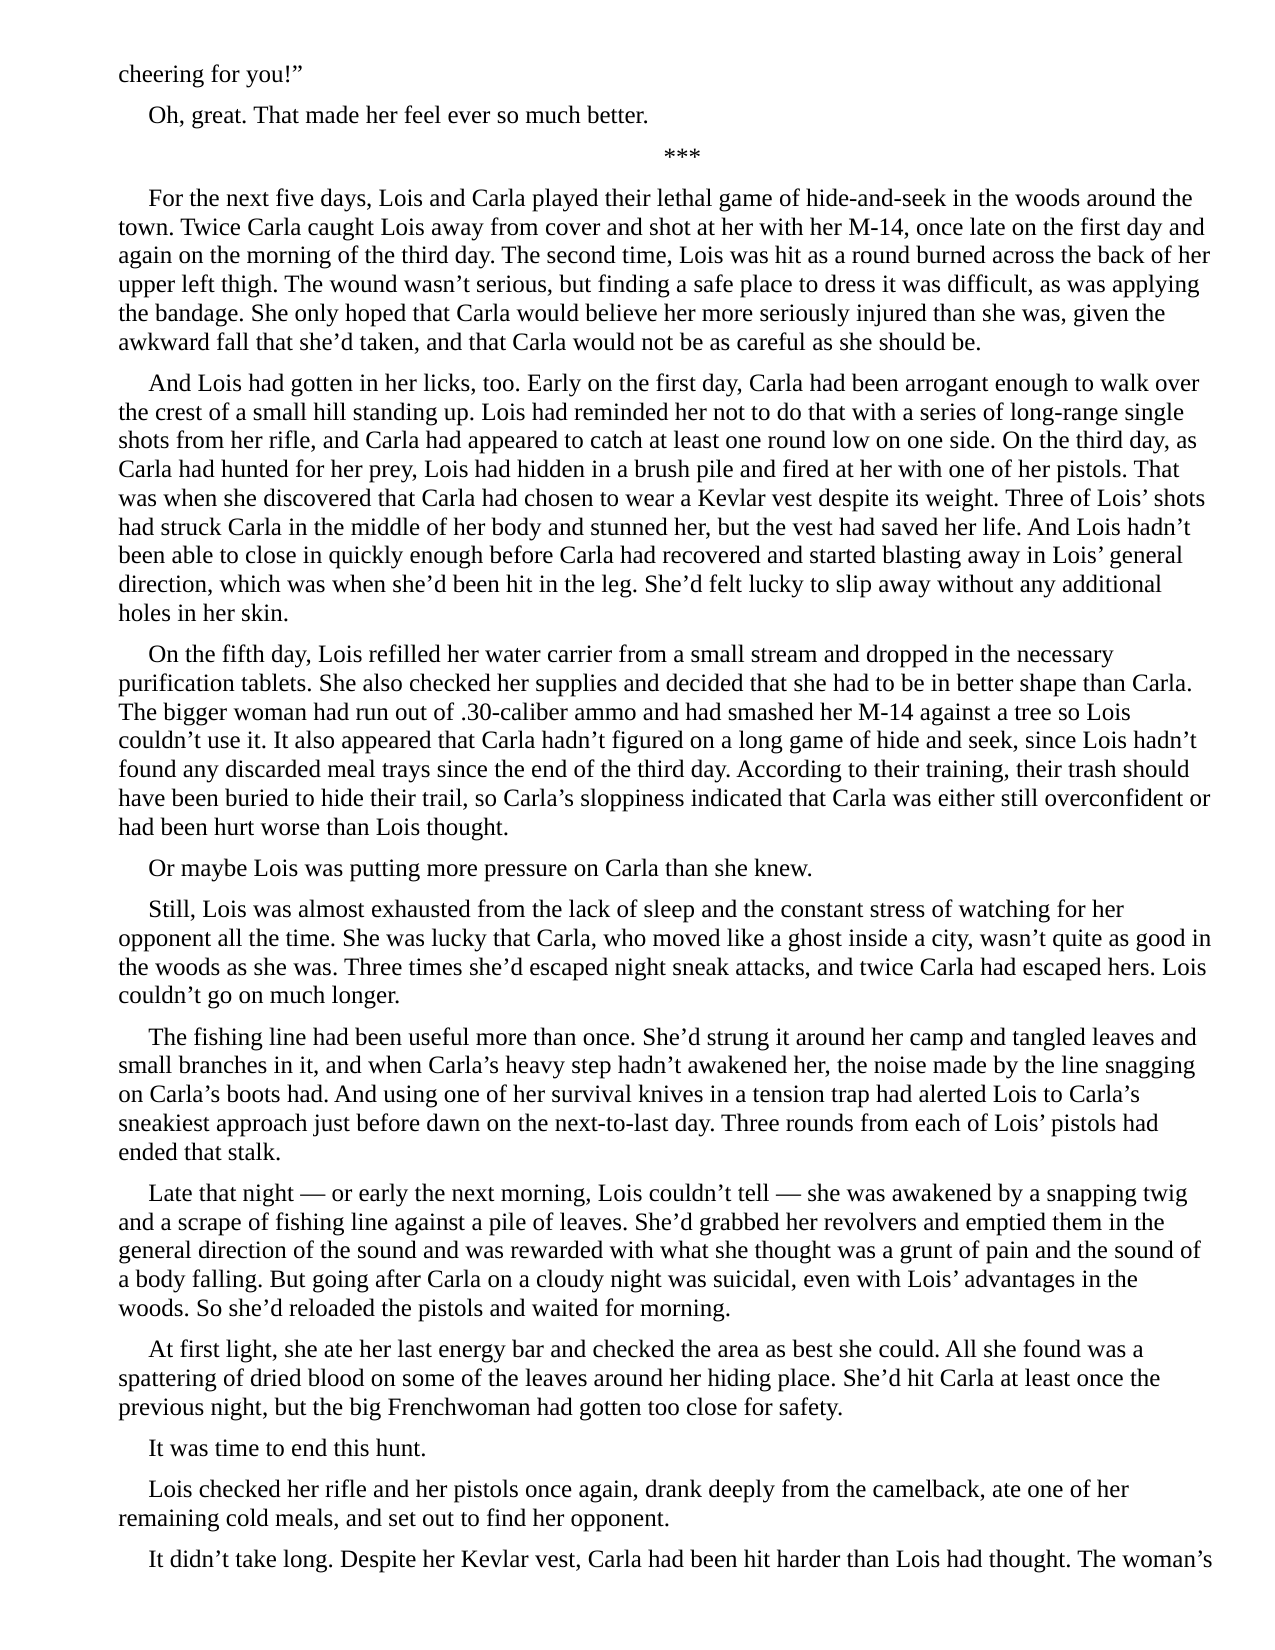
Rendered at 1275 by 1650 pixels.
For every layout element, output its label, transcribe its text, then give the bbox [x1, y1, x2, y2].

text At first light, she ate her last energy bar and checked the area as best she could. All she found was a spattering of dried blood on some of the leaves around her hiding place. She’d hit Carla at least once the previous night, but the big Frenchwoman had gotten too close for safety. [118, 1334, 1216, 1420]
text On the fifth day, Lois refilled her water carrier from a small stream and dropped in the necessary purification tablets. She also checked her supplies and decided that she had to be in better shape than Carla. The bigger woman had run out of .30-caliber ammo and had smashed her M-14 against a tree so Lois couldn’t use it. It also appeared that Carla hadn’t figured on a long game of hide and seek, since Lois hadn’t found any discarded meal trays since the end of the third day. According to their training, their trash should have been buried to hide their trail, so Carla’s sloppiness indicated that Carla was either still overconfident or had been hurt worse than Lois thought. [118, 639, 1216, 840]
text And Lois had gotten in her licks, too. Early on the first day, Carla had been arrogant enough to walk over the crest of a small hill standing up. Lois had reminded her not to do that with a series of long-range single shots from her rifle, and Carla had appeared to catch at least one round low on one side. On the third day, as Carla had hunted for her prey, Lois had hidden in a brush pile and fired at her with one of her pistols. That was when she discovered that Carla had chosen to wear a Kevlar vest despite its weight. Three of Lois’ shots had struck Carla in the middle of her body and stunned her, but the vest had saved her life. And Lois hadn’t been able to close in quickly enough before Carla had recovered and started blasting away in Lois’ general direction, which was when she’d been hit in the leg. She’d felt lucky to slip away without any additional holes in her skin. [118, 368, 1216, 627]
text Late that night — or early the next morning, Lois couldn’t tell — she was awakened by a snapping twig and a scrape of fishing line against a pile of leaves. She’d grabbed her revolvers and emptied them in the general direction of the sound and was rewarded with what she thought was a grunt of pain and the sound of a body falling. But going after Carla on a cloudy night was suicidal, even with Lois’ advantages in the woods. So she’d reloaded the pistols and waited for morning. [118, 1178, 1216, 1322]
text Lois checked her rifle and her pistols once again, drank deeply from the camelback, ate one of her remaining cold meals, and set out to find her opponent. [118, 1474, 1216, 1532]
text It didn’t take long. Despite her Kevlar vest, Carla had been hit harder than Lois had thought. The woman’s [118, 1544, 1216, 1573]
text Or maybe Lois was putting more pressure on Carla than she knew. [118, 853, 1216, 882]
text cheering for you!” [118, 59, 1216, 88]
text *** [118, 142, 1216, 170]
text Still, Lois was almost exhausted from the lack of sleep and the constant stress of watching for her opponent all the time. She was lucky that Carla, who moved like a ghost inside a city, wasn’t quite as good in the woods as she was. Three times she’d escaped night sneak attacks, and twice Carla had escaped hers. Lois couldn’t go on much longer. [118, 894, 1216, 1009]
text It was time to end this hunt. [118, 1433, 1216, 1462]
text For the next five days, Lois and Carla played their lethal game of hide-and-seek in the woods around the town. Twice Carla caught Lois away from cover and shot at her with her M-14, once late on the first day and again on the morning of the third day. The second time, Lois was hit as a round burned across the back of her upper left thigh. The wound wasn’t serious, but finding a safe place to dress it was difficult, as was applying the bandage. She only hoped that Carla would believe her more seriously injured than she was, given the awkward fall that she’d taken, and that Carla would not be as careful as she should be. [118, 183, 1216, 355]
text The fishing line had been useful more than once. She’d strung it around her camp and tangled leaves and small branches in it, and when Carla’s heavy step hadn’t awakened her, the noise made by the line snagging on Carla’s boots had. And using one of her survival knives in a tension trap had alerted Lois to Carla’s sneakiest approach just before dawn on the next-to-last day. Three rounds from each of Lois’ pistols had ended that stalk. [118, 1022, 1216, 1165]
text Oh, great. That made her feel ever so much better. [118, 100, 1216, 129]
